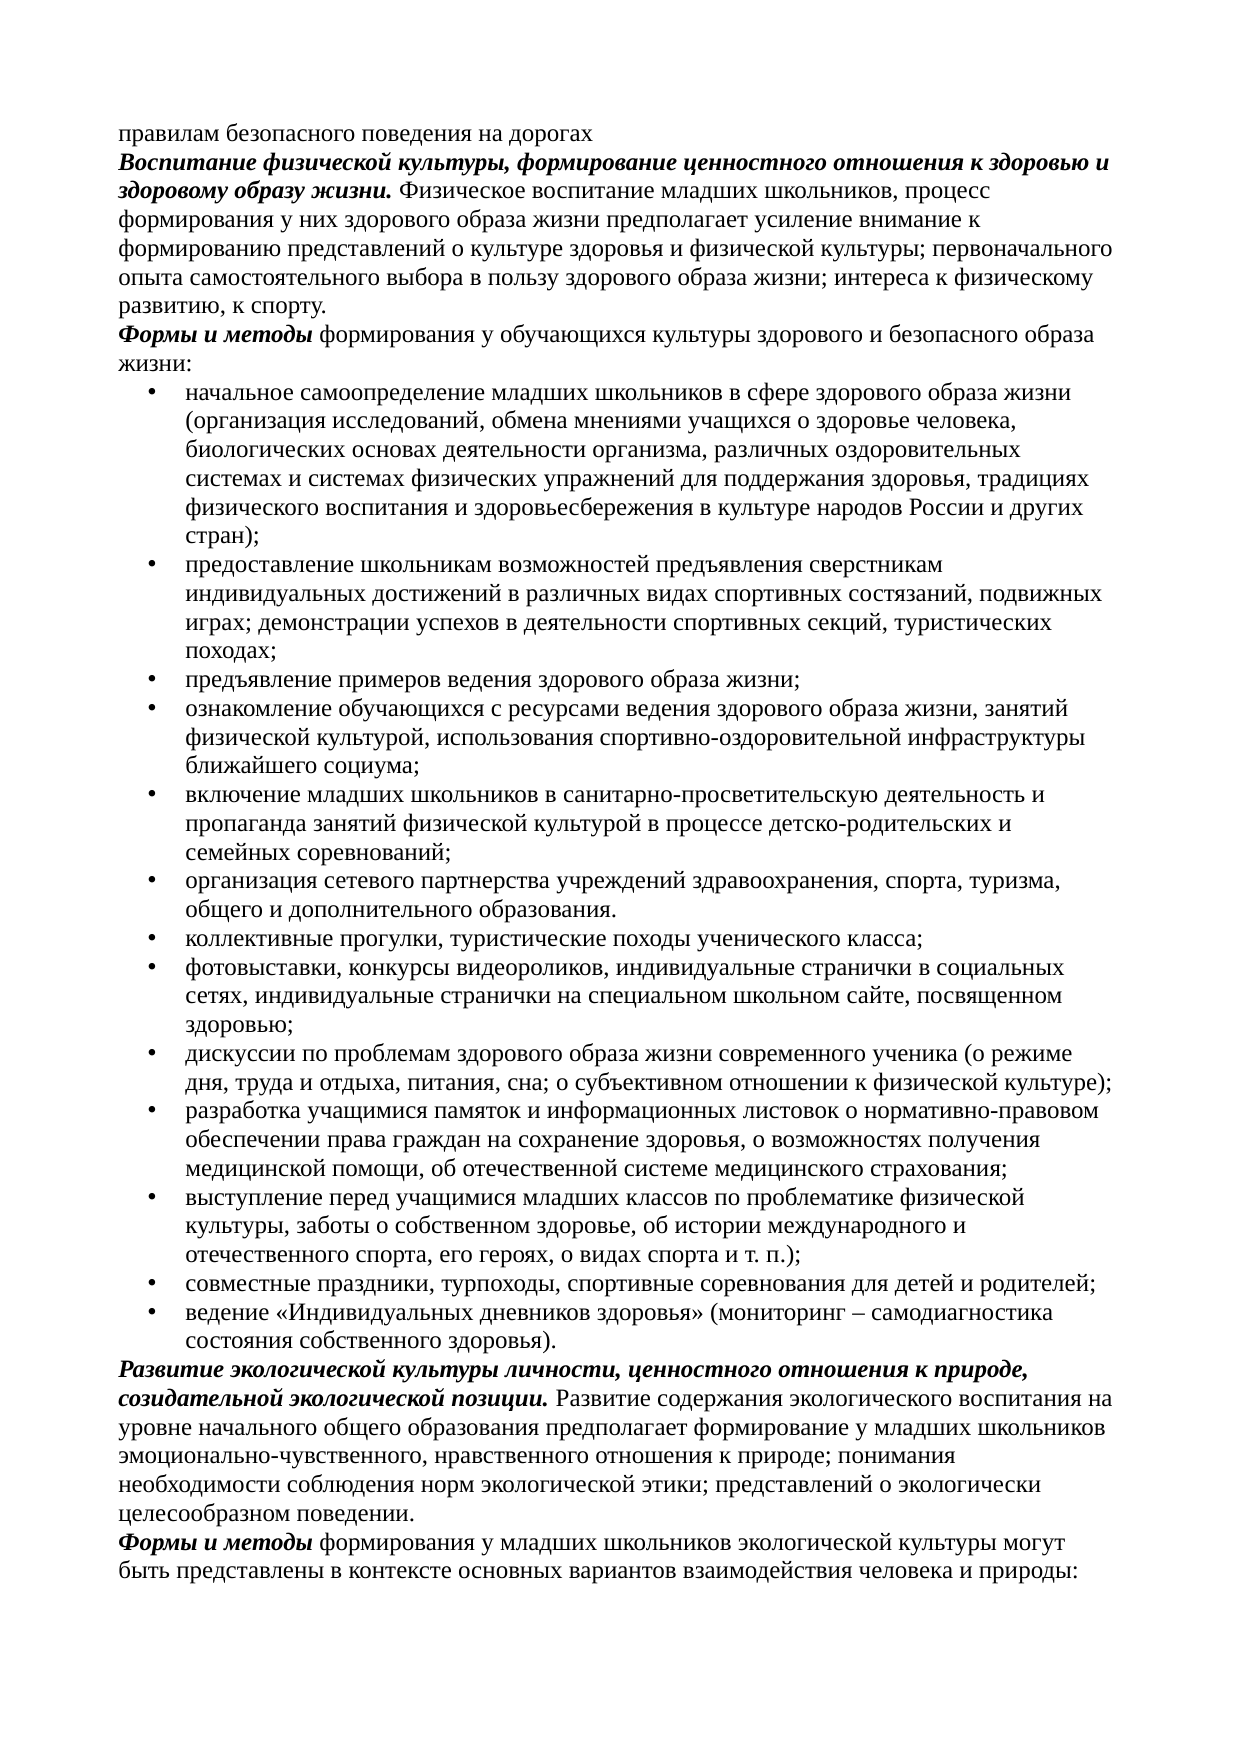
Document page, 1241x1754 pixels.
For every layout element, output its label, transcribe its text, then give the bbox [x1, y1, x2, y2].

list ознакомление обучающихся с ресурсами ведения здорового образа жизни, занятий физической культурой, использования спортивно-оздоровительной инфраструктуры ближайшего социума; [148, 693, 1122, 779]
list коллективные прогулки, туристические походы ученического класса; [148, 923, 1122, 952]
list дискуссии по проблемам здорового образа жизни современного ученика (о режиме дня, труда и отдыха, питания, сна; о субъективном отношении к физической культуре); [148, 1038, 1122, 1096]
list совместные праздники, турпоходы, спортивные соревнования для детей и родителей; [148, 1268, 1122, 1297]
text правилам безопасного поведения на дорогах [118, 118, 1122, 147]
list фотовыставки, конкурсы видеороликов, индивидуальные странички в социальных сетях, индивидуальные странички на специальном школьном сайте, посвященном здоровью; [148, 952, 1122, 1038]
list ведение «Индивидуальных дневников здоровья» (мониторинг – самодиагностика состояния собственного здоровья). [148, 1297, 1122, 1354]
text Формы и методы формирования у обучающихся культуры здорового и безопасного образа жизни: [118, 319, 1122, 377]
list предоставление школьникам возможностей предъявления сверстникам индивидуальных достижений в различных видах спортивных состязаний, подвижных играх; демонстрации успехов в деятельности спортивных секций, туристических походах; [148, 549, 1122, 664]
text Воспитание физической культуры, формирование ценностного отношения к здоровью и здоровому образу жизни. Физическое воспитание младших школьников, процесс формирования у них здорового образа жизни предполагает усиление внимание к формированию представлений о культуре здоровья и физической культуры; первоначального опыта самостоятельного выбора в пользу здорового образа жизни; интереса к физическому развитию, к спорту. [118, 147, 1122, 319]
list организация сетевого партнерства учреждений здравоохранения, спорта, туризма, общего и дополнительного образования. [148, 866, 1122, 923]
text Формы и методы формирования у младших школьников экологической культуры могут быть представлены в контексте основных вариантов взаимодействия человека и природы: [118, 1527, 1122, 1584]
list включение младших школьников в санитарно-просветительскую деятельность и пропаганда занятий физической культурой в процессе детско-родительских и семейных соревнований; [148, 779, 1122, 866]
list начальное самоопределение младших школьников в сфере здорового образа жизни (организация исследований, обмена мнениями учащихся о здоровье человека, биологических основах деятельности организма, различных оздоровительных системах и системах физических упражнений для поддержания здоровья, традициях физического воспитания и здоровьесбережения в культуре народов России и других стран); [148, 377, 1122, 549]
text Развитие экологической культуры личности, ценностного отношения к природе, созидательной экологической позиции. Развитие содержания экологического воспитания на уровне начального общего образования предполагает формирование у младших школьников эмоционально-чувственного, нравственного отношения к природе; понимания необходимости соблюдения норм экологической этики; представлений о экологически целесообразном поведении. [118, 1354, 1122, 1527]
list разработка учащимися памяток и информационных листовок о нормативно-правовом обеспечении права граждан на сохранение здоровья, о возможностях получения медицинской помощи, об отечественной системе медицинского страхования; [148, 1096, 1122, 1182]
list выступление перед учащимися младших классов по проблематике физической культуры, заботы о собственном здоровье, об истории международного и отечественного спорта, его героях, о видах спорта и т. п.); [148, 1182, 1122, 1268]
list предъявление примеров ведения здорового образа жизни; [148, 664, 1122, 693]
